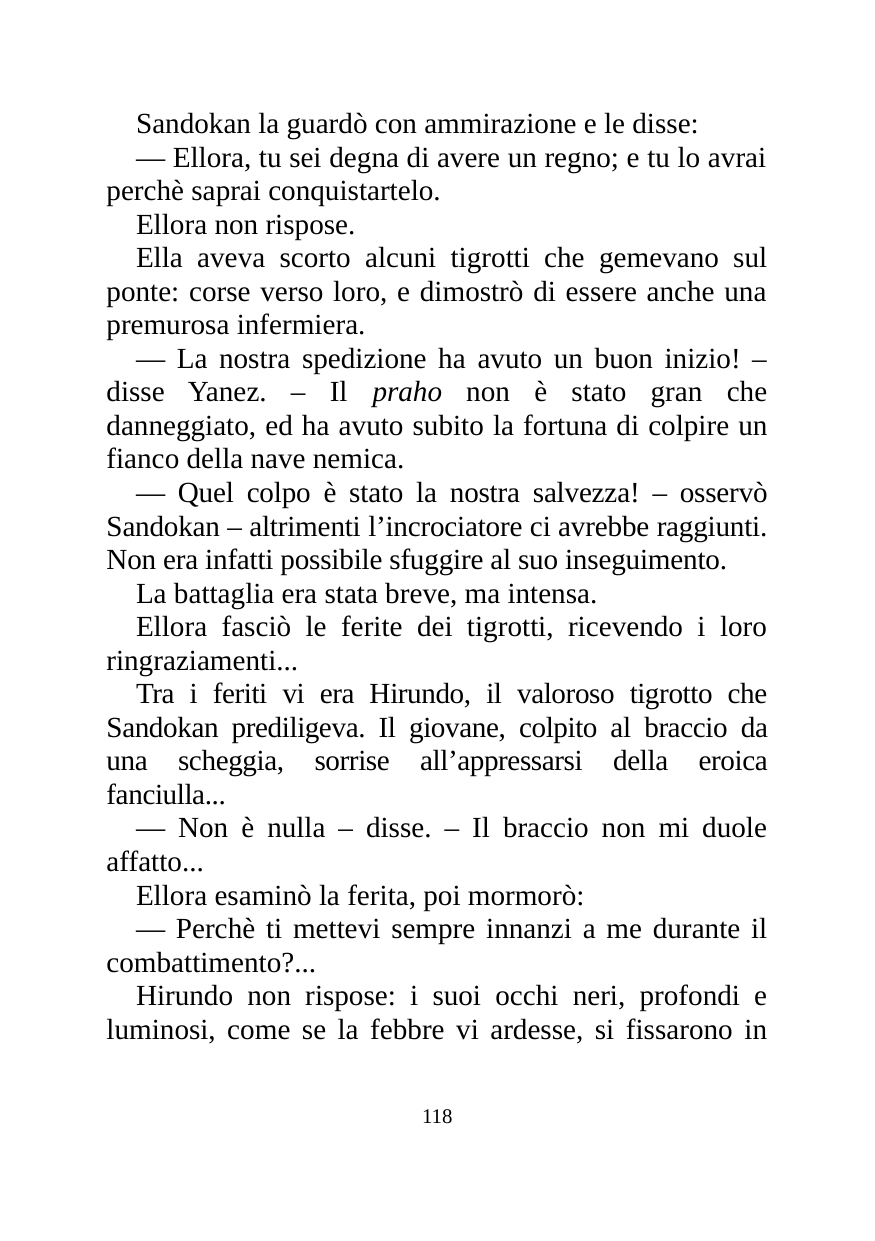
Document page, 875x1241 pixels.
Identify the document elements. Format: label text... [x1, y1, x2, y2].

text Hirundo non rispose: i suoi occhi neri, profondi e luminosi, come se la febbre vi ardesse, si fissarono in [106, 978, 768, 1045]
text — Ellora, tu sei degna di avere un regno; e tu lo avrai perchè saprai conquistartelo. [106, 140, 768, 207]
text Ellora non rispose. [106, 207, 768, 240]
text Sandokan la guardò con ammirazione e le disse: [106, 106, 768, 140]
text Tra i feriti vi era Hirundo, il valoroso tigrotto che Sandokan prediligeva. Il giovane, colpito al braccio da una scheggia, sorrise all’appressarsi della eroica fanciulla... [106, 676, 768, 811]
text Ellora fasciò le ferite dei tigrotti, ricevendo i loro ringraziamenti... [106, 609, 768, 676]
text — Perchè ti mettevi sempre innanzi a me durante il combattimento?... [106, 911, 768, 978]
text — Quel colpo è stato la nostra salvezza! – osservò Sandokan – altrimenti l’incrociatore ci avrebbe raggiunti. Non era infatti possibile sfuggire al suo inseguimento. [106, 475, 768, 576]
text — La nostra spedizione ha avuto un buon inizio! – disse Yanez. – Il praho non è stato gran che danneggiato, ed ha avuto subito la fortuna di colpire un fianco della nave nemica. [106, 341, 768, 475]
text Ellora esaminò la ferita, poi mormorò: [106, 878, 768, 911]
text La battaglia era stata breve, ma intensa. [106, 576, 768, 609]
text — Non è nulla – disse. – Il braccio non mi duole affatto... [106, 811, 768, 878]
text Ella aveva scorto alcuni tigrotti che gemevano sul ponte: corse verso loro, e dimostrò di essere anche una premurosa infermiera. [106, 240, 768, 341]
